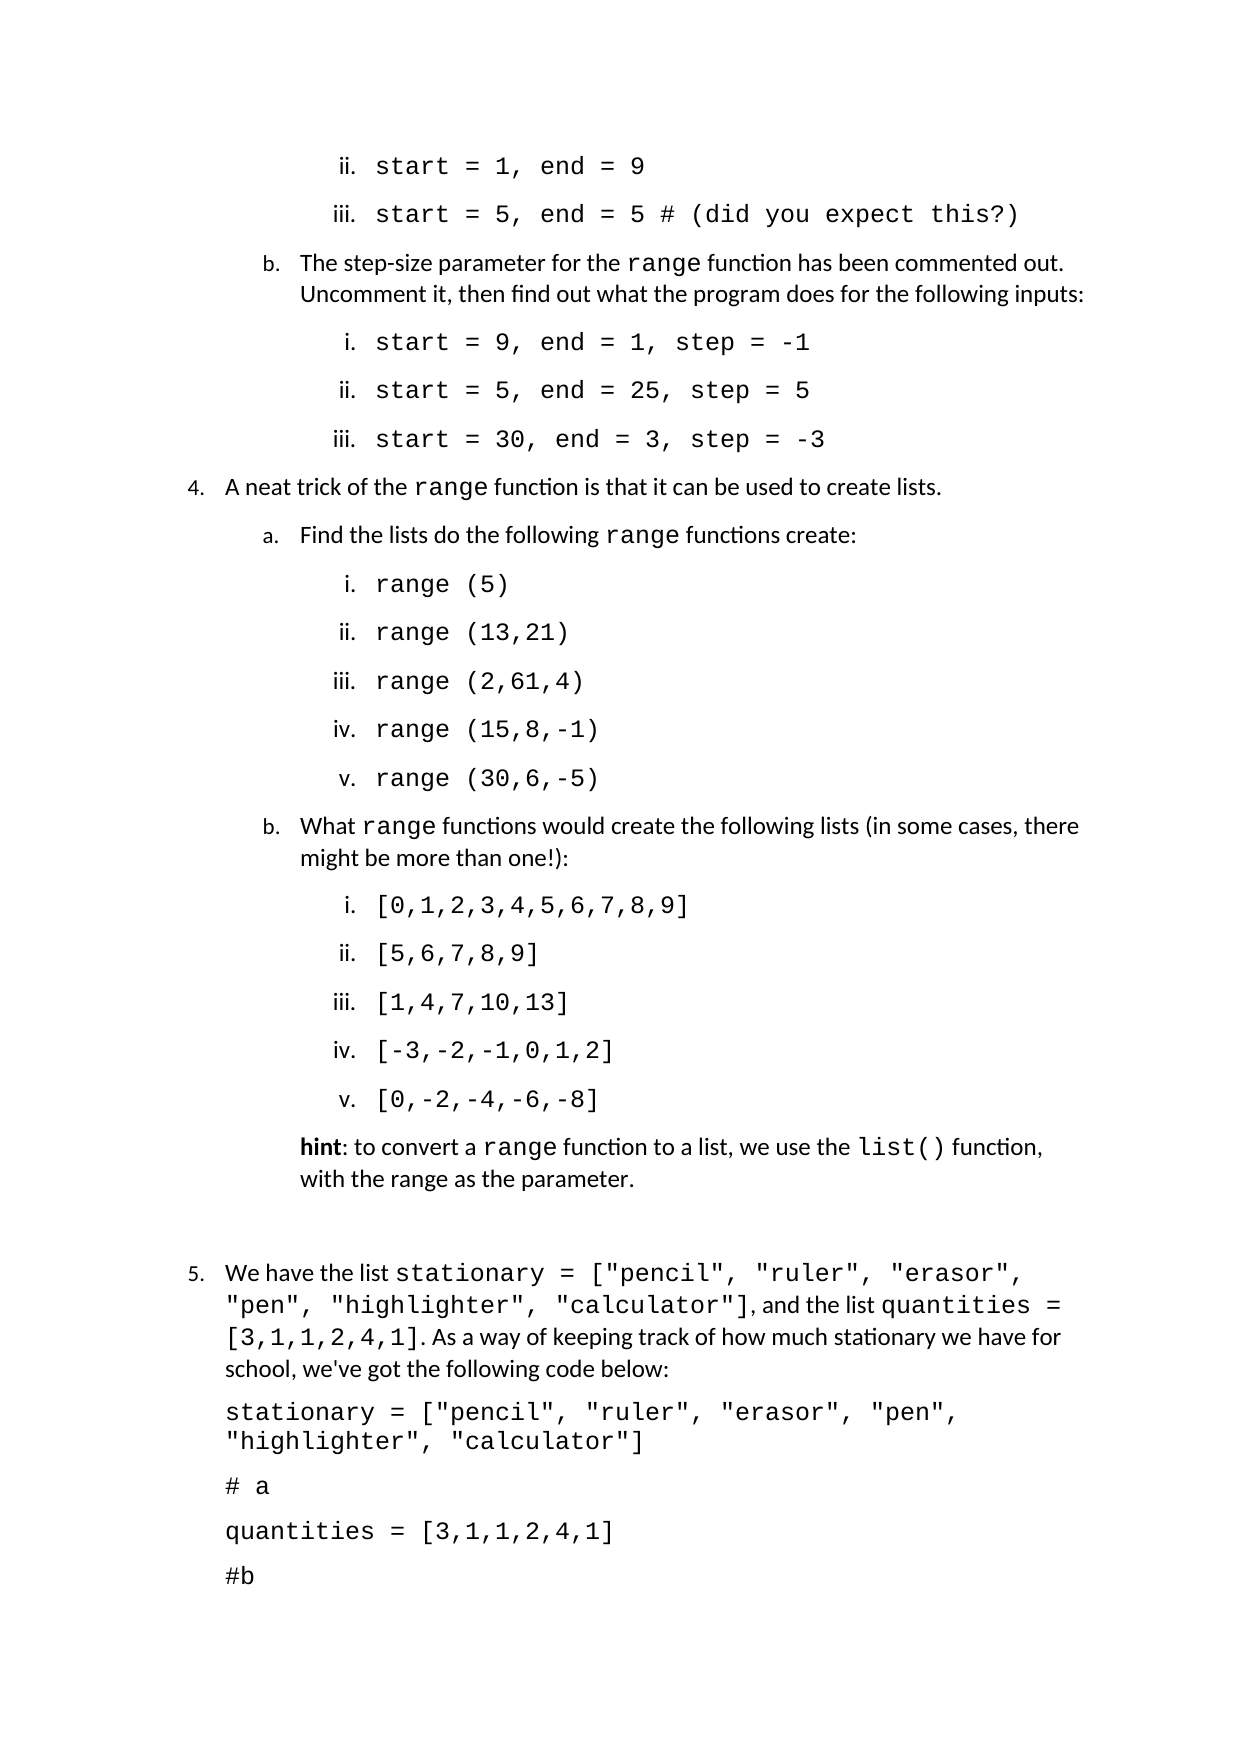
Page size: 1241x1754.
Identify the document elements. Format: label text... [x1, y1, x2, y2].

list hint: to convert a range function to a list, we use the list() function, with the range as the parameter. [300, 1131, 1090, 1194]
list [5,6,7,8,9] [356, 938, 1090, 969]
list start = 5, end = 25, step = 5 [356, 374, 1090, 406]
list start = 5, end = 5 # (did you expect this?) [356, 198, 1090, 230]
list range (13,21) [356, 616, 1090, 648]
list [-3,-2,-1,0,1,2] [356, 1034, 1090, 1066]
text stationary = ["pencil", "ruler", "erasor", "pen", "highlighter", "calculator"] [225, 1400, 1090, 1457]
text #b [225, 1563, 1090, 1592]
text quantities = [3,1,1,2,4,1] [225, 1518, 1090, 1547]
list [0,-2,-4,-6,-8] [356, 1083, 1090, 1115]
list start = 30, end = 3, step = -3 [356, 423, 1090, 454]
list Find the lists do the following range functions create: [262, 519, 1090, 551]
list start = 1, end = 9 [356, 150, 1090, 182]
list range (15,8,-1) [356, 713, 1090, 745]
list [0,1,2,3,4,5,6,7,8,9] [356, 889, 1090, 921]
list [1,4,7,10,13] [356, 986, 1090, 1018]
list The step-size parameter for the range function has been commented out. Uncomment it, then find out what the program does for the following inputs: [262, 247, 1090, 309]
text # a [225, 1473, 1090, 1502]
list What range functions would create the following lists (in some cases, there might be more than one!): [262, 810, 1090, 872]
list A neat trick of the range function is that it can be used to create lists. [187, 471, 1090, 503]
list range (5) [356, 568, 1090, 600]
list start = 9, end = 1, step = -1 [356, 326, 1090, 358]
list range (2,61,4) [356, 665, 1090, 697]
list range (30,6,-5) [356, 762, 1090, 793]
list We have the list stationary = ["pencil", "ruler", "erasor", "pen", "highlighter", "calculator"], and the list quantities = [3,1,1,2,4,1]. As a way of keeping track of how much stationary we have for school, we've got the following code below: [187, 1257, 1090, 1383]
